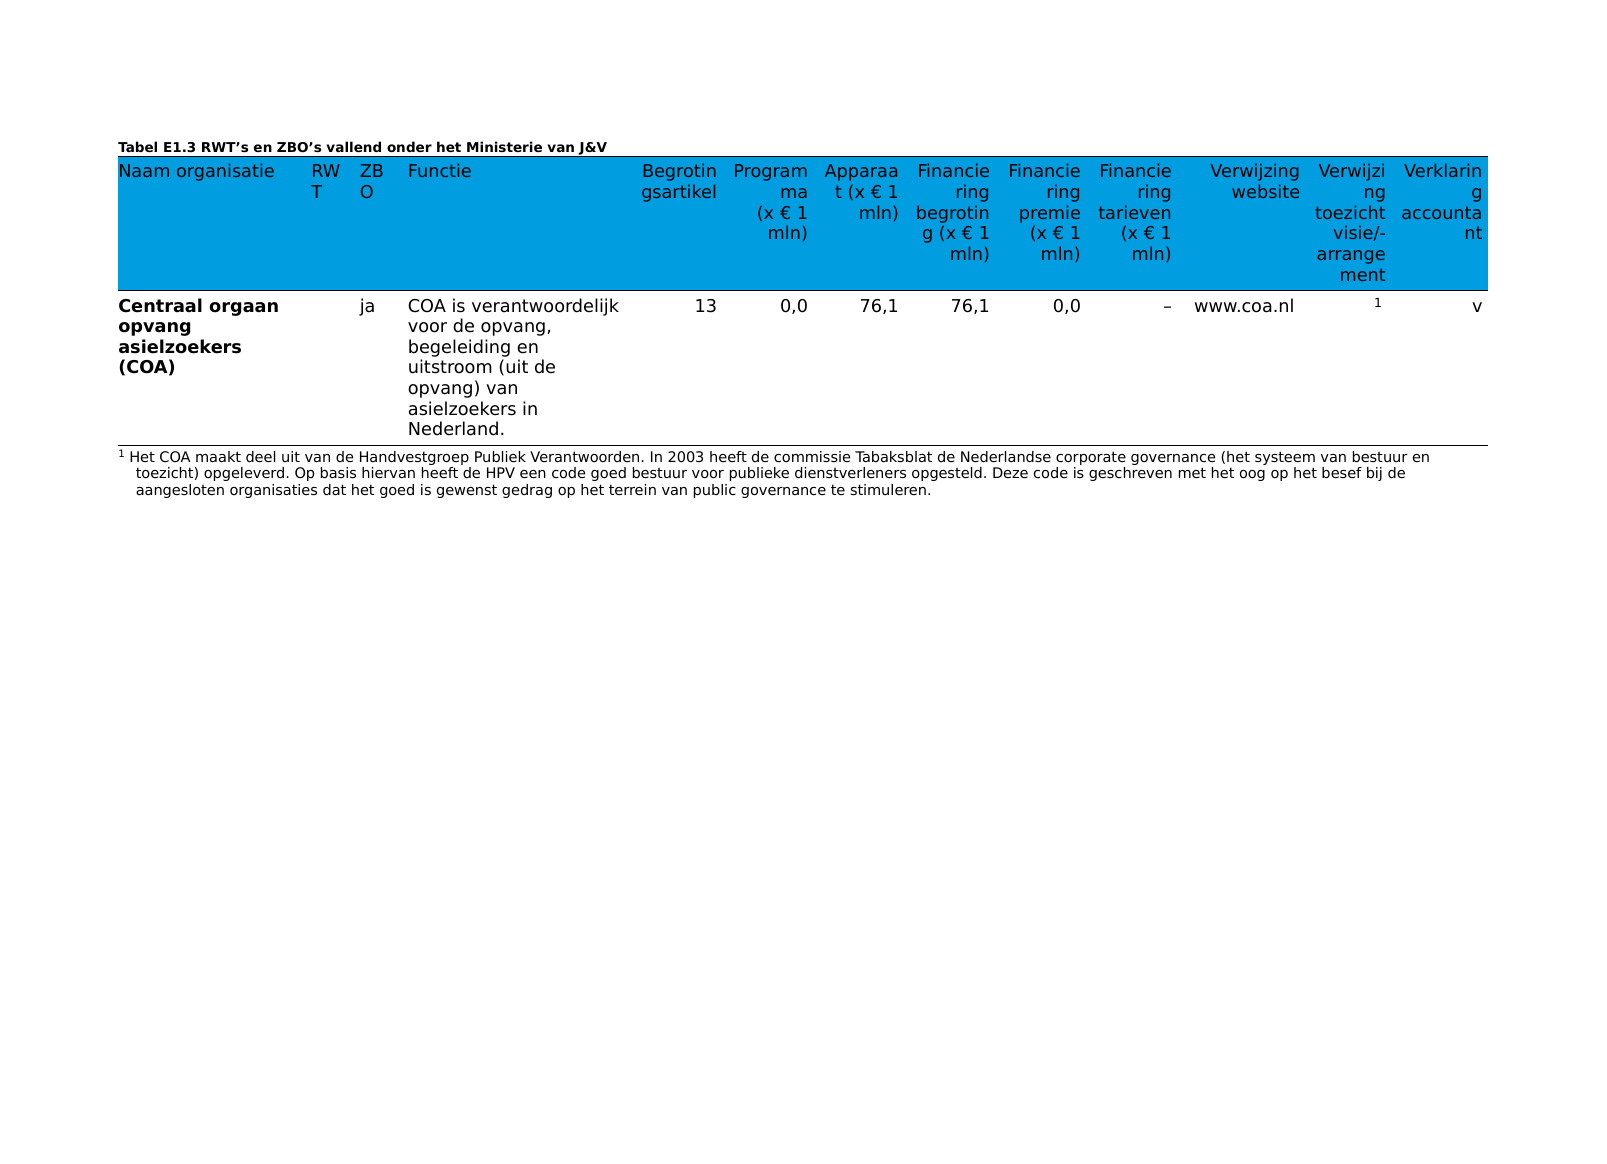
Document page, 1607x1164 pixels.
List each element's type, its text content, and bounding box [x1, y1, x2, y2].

table_cell ja [354, 291, 402, 445]
table_cell 1 [1306, 291, 1392, 445]
table_cell Financiering begroting (x € 1 mln) [905, 157, 996, 290]
table_cell 0,0 [996, 291, 1087, 445]
table_cell Apparaat (x € 1 mln) [814, 157, 904, 290]
table_cell Begrotingsartikel [632, 157, 723, 290]
table_cell 13 [632, 291, 723, 445]
table_cell Verwijzing website [1178, 157, 1306, 290]
table_cell Programma (x € 1 mln) [723, 157, 814, 290]
table_cell Centraal orgaan opvang asielzoekers (COA) [118, 291, 305, 445]
table_cell Functie [402, 157, 632, 290]
table_cell COA is verantwoordelijk voor de opvang, begeleiding en uitstroom (uit de opvang) van asielzoekers in Nederland. [402, 291, 632, 445]
table_cell 0,0 [723, 291, 814, 445]
table_cell Financiering premie (x € 1 mln) [996, 157, 1087, 290]
table_cell Financiering tarieven (x € 1 mln) [1087, 157, 1177, 290]
table_cell 76,1 [814, 291, 904, 445]
table_cell 1 Het COA maakt deel uit van de Handvestgroep Publiek Verantwoorden. In 2003 heeft de commissie Tabaksblat de Nederlandse corporate governance (het systeem van bestuur en toezicht) opgeleverd. Op basis hiervan heeft de HPV een code goed bestuur voor publieke dienstverleners opgesteld. Deze code is geschreven met het oog op het besef bij de aangesloten organisaties dat het goed is gewenst gedrag op het terrein van public governance te stimuleren. [118, 446, 1488, 499]
table_cell 76,1 [905, 291, 996, 445]
table_cell www.coa.nl [1178, 291, 1306, 445]
table_cell ZBO [354, 157, 402, 290]
table_cell – [1087, 291, 1177, 445]
table_header Tabel E1.3 RWT’s en ZBO’s vallend onder het Ministerie van J&V [118, 140, 1488, 156]
table_cell v [1392, 291, 1488, 445]
table_cell RWT [305, 157, 353, 290]
table_cell Naam organisatie [118, 157, 305, 290]
table_cell Verwijzing toezichtvisie/-arrangement [1306, 157, 1392, 290]
table_cell [305, 291, 353, 445]
table_cell Verklaring accountant [1392, 157, 1488, 290]
